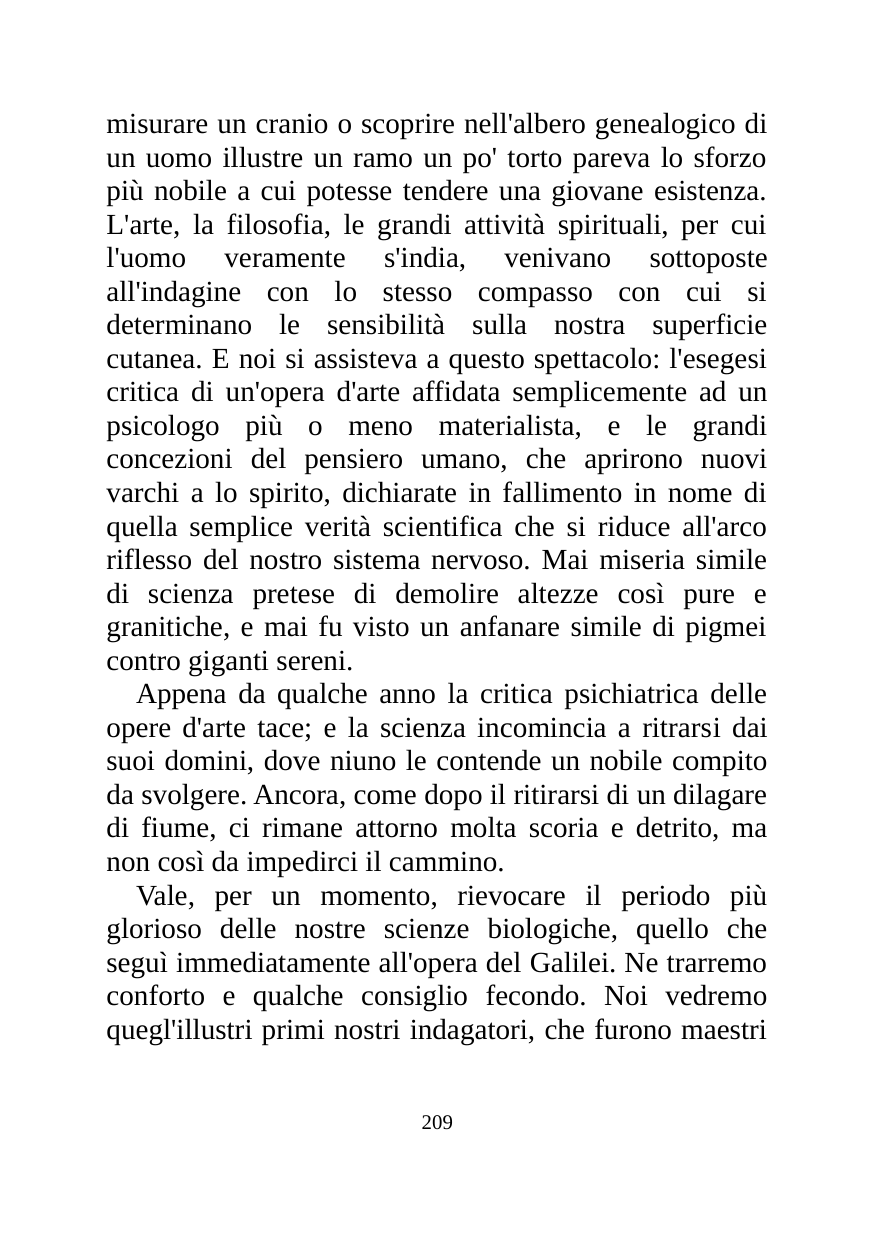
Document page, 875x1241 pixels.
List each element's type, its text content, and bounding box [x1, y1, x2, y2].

text Appena da qualche anno la critica psichiatrica delle opere d'arte tace; e la scienza incomincia a ritrarsi dai suoi domini, dove niuno le contende un nobile compito da svolgere. Ancora, come dopo il ritirarsi di un dilagare di fiume, ci rimane attorno molta scoria e detrito, ma non così da impedirci il cammino. [106, 676, 768, 878]
text misurare un cranio o scoprire nell'albero genealogico di un uomo illustre un ramo un po' torto pareva lo sforzo più nobile a cui potesse tendere una giovane esistenza. L'arte, la filosofia, le grandi attività spirituali, per cui l'uomo veramente s'india, venivano sottoposte all'indagine con lo stesso compasso con cui si determinano le sensibilità sulla nostra superficie cutanea. E noi si assisteva a questo spettacolo: l'esegesi critica di un'opera d'arte affidata semplicemente ad un psicologo più o meno materialista, e le grandi concezioni del pensiero umano, che aprirono nuovi varchi a lo spirito, dichiarate in fallimento in nome di quella semplice verità scientifica che si riduce all'arco riflesso del nostro sistema nervoso. Mai miseria simile di scienza pretese di demolire altezze così pure e granitiche, e mai fu visto un anfanare simile di pigmei contro giganti sereni. [106, 106, 768, 676]
text Vale, per un momento, rievocare il periodo più glorioso delle nostre scienze biologiche, quello che seguì immediatamente all'opera del Galilei. Ne trarremo conforto e qualche consiglio fecondo. Noi vedremo quegl'illustri primi nostri indagatori, che furono maestri [106, 878, 768, 1045]
